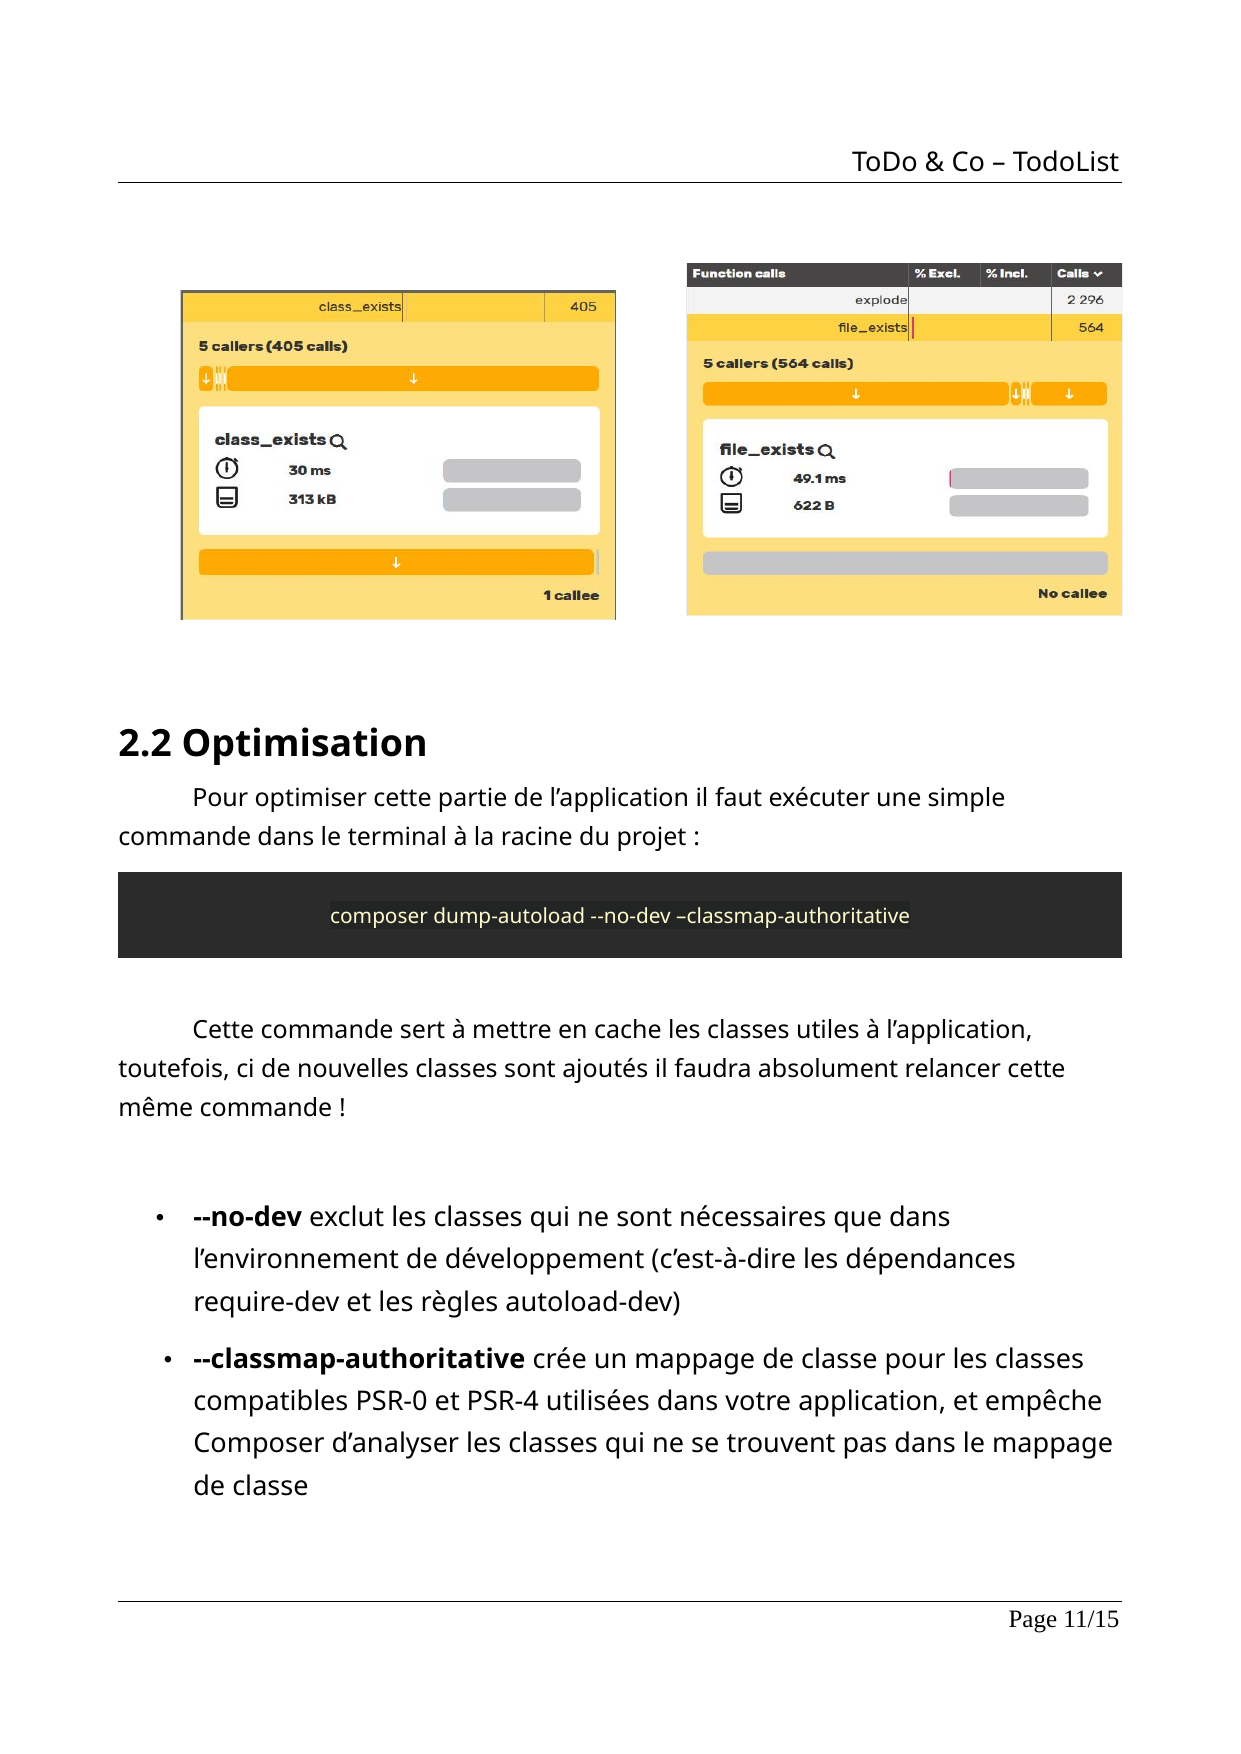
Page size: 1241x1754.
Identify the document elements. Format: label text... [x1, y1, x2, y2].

text Cette commande sert à mettre en cache les classes utiles à l’application, toutefois, ci de nouvelles classes sont ajoutés il faudra absolument relancer cette même commande ! [118, 1012, 1122, 1124]
picture [180, 290, 616, 620]
picture [686, 263, 1123, 616]
list --classmap-authoritative crée un mappage de classe pour les classes compatibles PSR-0 et PSR-4 utilisées dans votre application, et empêche Composer d’analyser les classes qui ne se trouvent pas dans le mappage de classe [164, 1339, 1122, 1503]
text composer dump-autoload --no-dev –classmap-authoritative [118, 901, 1122, 929]
list --no-dev exclut les classes qui ne sont nécessaires que dans l’environnement de développement (c’est-à-dire les dépendances require-dev et les règles autoload-dev) [156, 1197, 1122, 1319]
text Pour optimiser cette partie de l’application il faut exécuter une simple commande dans le terminal à la racine du projet : [118, 779, 1122, 853]
subtitle 2.2 Optimisation [118, 716, 1122, 767]
